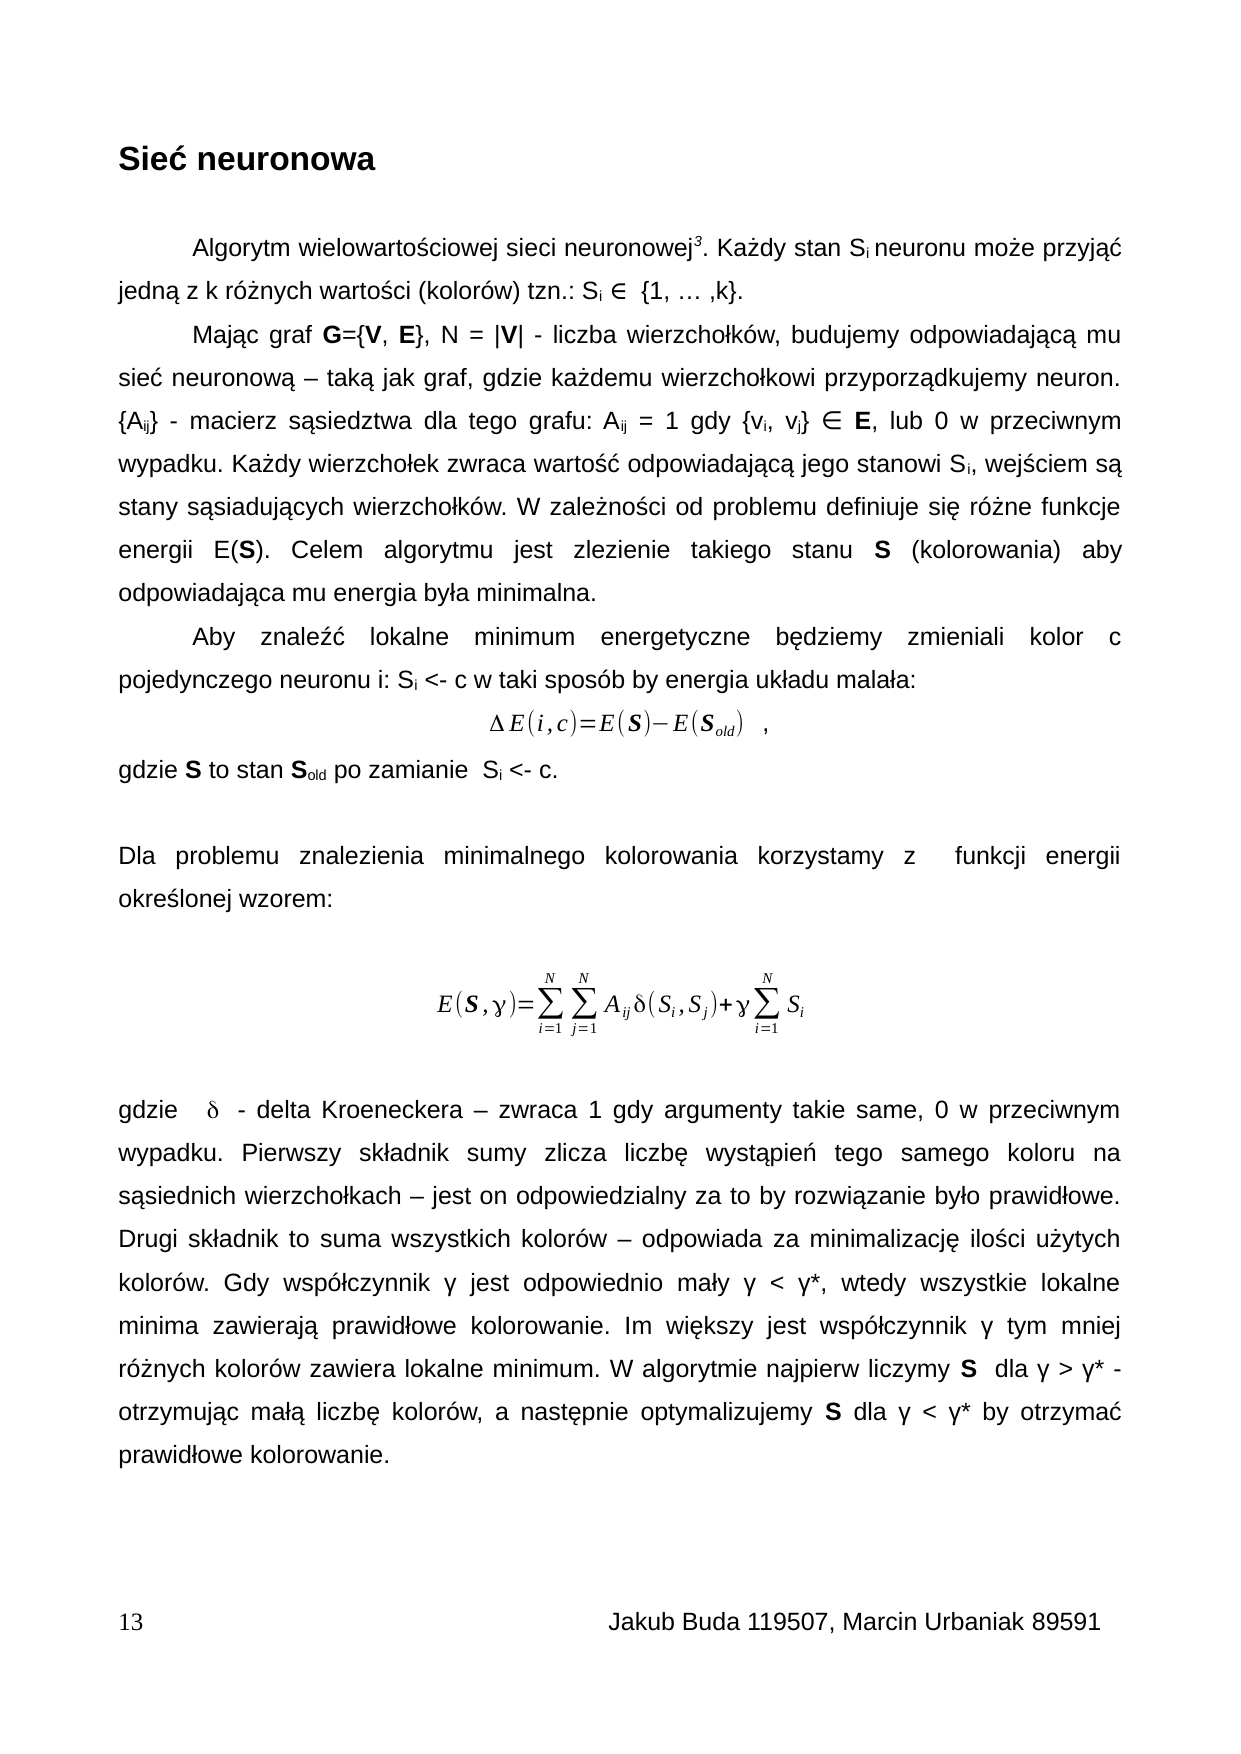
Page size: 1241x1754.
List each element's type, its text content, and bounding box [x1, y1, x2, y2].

text , [118, 708, 1122, 740]
text Algorytm wielowartościowej sieci neuronowej3. Każdy stan Si neuronu może przyjąć jedną z k różnych wartości (kolorów) tzn.: Si ∈ {1, … ,k}. [118, 233, 1122, 305]
text Dla problemu znalezienia minimalnego kolorowania korzystamy z funkcji energii określonej wzorem: [118, 841, 1122, 913]
text gdzie - delta Kroeneckera – zwraca 1 gdy argumenty takie same, 0 w przeciwnym wypadku. Pierwszy składnik sumy zlicza liczbę wystąpień tego samego koloru na sąsiednich wierzchołkach – jest on odpowiedzialny za to by rozwiązanie było prawidłowe. Drugi składnik to suma wszystkich kolorów – odpowiada za minimalizację ilości użytych kolorów. Gdy współczynnik γ jest odpowiednio mały γ < γ*, wtedy wszystkie lokalne minima zawierają prawidłowe kolorowanie. Im większy jest współczynnik γ tym mniej różnych kolorów zawiera lokalne minimum. W algorytmie najpierw liczymy S dla γ > γ* - otrzymując małą liczbę kolorów, a następnie optymalizujemy S dla γ < γ* by otrzymać prawidłowe kolorowanie. [118, 1095, 1122, 1469]
subtitle Sieć neuronowa [118, 139, 1122, 178]
text Mając graf G={V, E}, N = |V| - liczba wierzchołków, budujemy odpowiadającą mu sieć neuronową – taką jak graf, gdzie każdemu wierzchołkowi przyporządkujemy neuron. {Aij} - macierz sąsiedztwa dla tego grafu: Aij = 1 gdy {vi, vj} ∈ E, lub 0 w przeciwnym wypadku. Każdy wierzchołek zwraca wartość odpowiadającą jego stanowi Si, wejściem są stany sąsiadujących wierzchołków. W zależności od problemu definiuje się różne funkcje energii E(S). Celem algorytmu jest zlezienie takiego stanu S (kolorowania) aby odpowiadająca mu energia była minimalna. [118, 319, 1122, 607]
text gdzie S to stan Sold po zamianie Si <- c. [118, 754, 1122, 783]
text Aby znaleźć lokalne minimum energetyczne będziemy zmieniali kolor c pojedynczego neuronu i: Si <- c w taki sposób by energia układu malała: [118, 621, 1122, 693]
